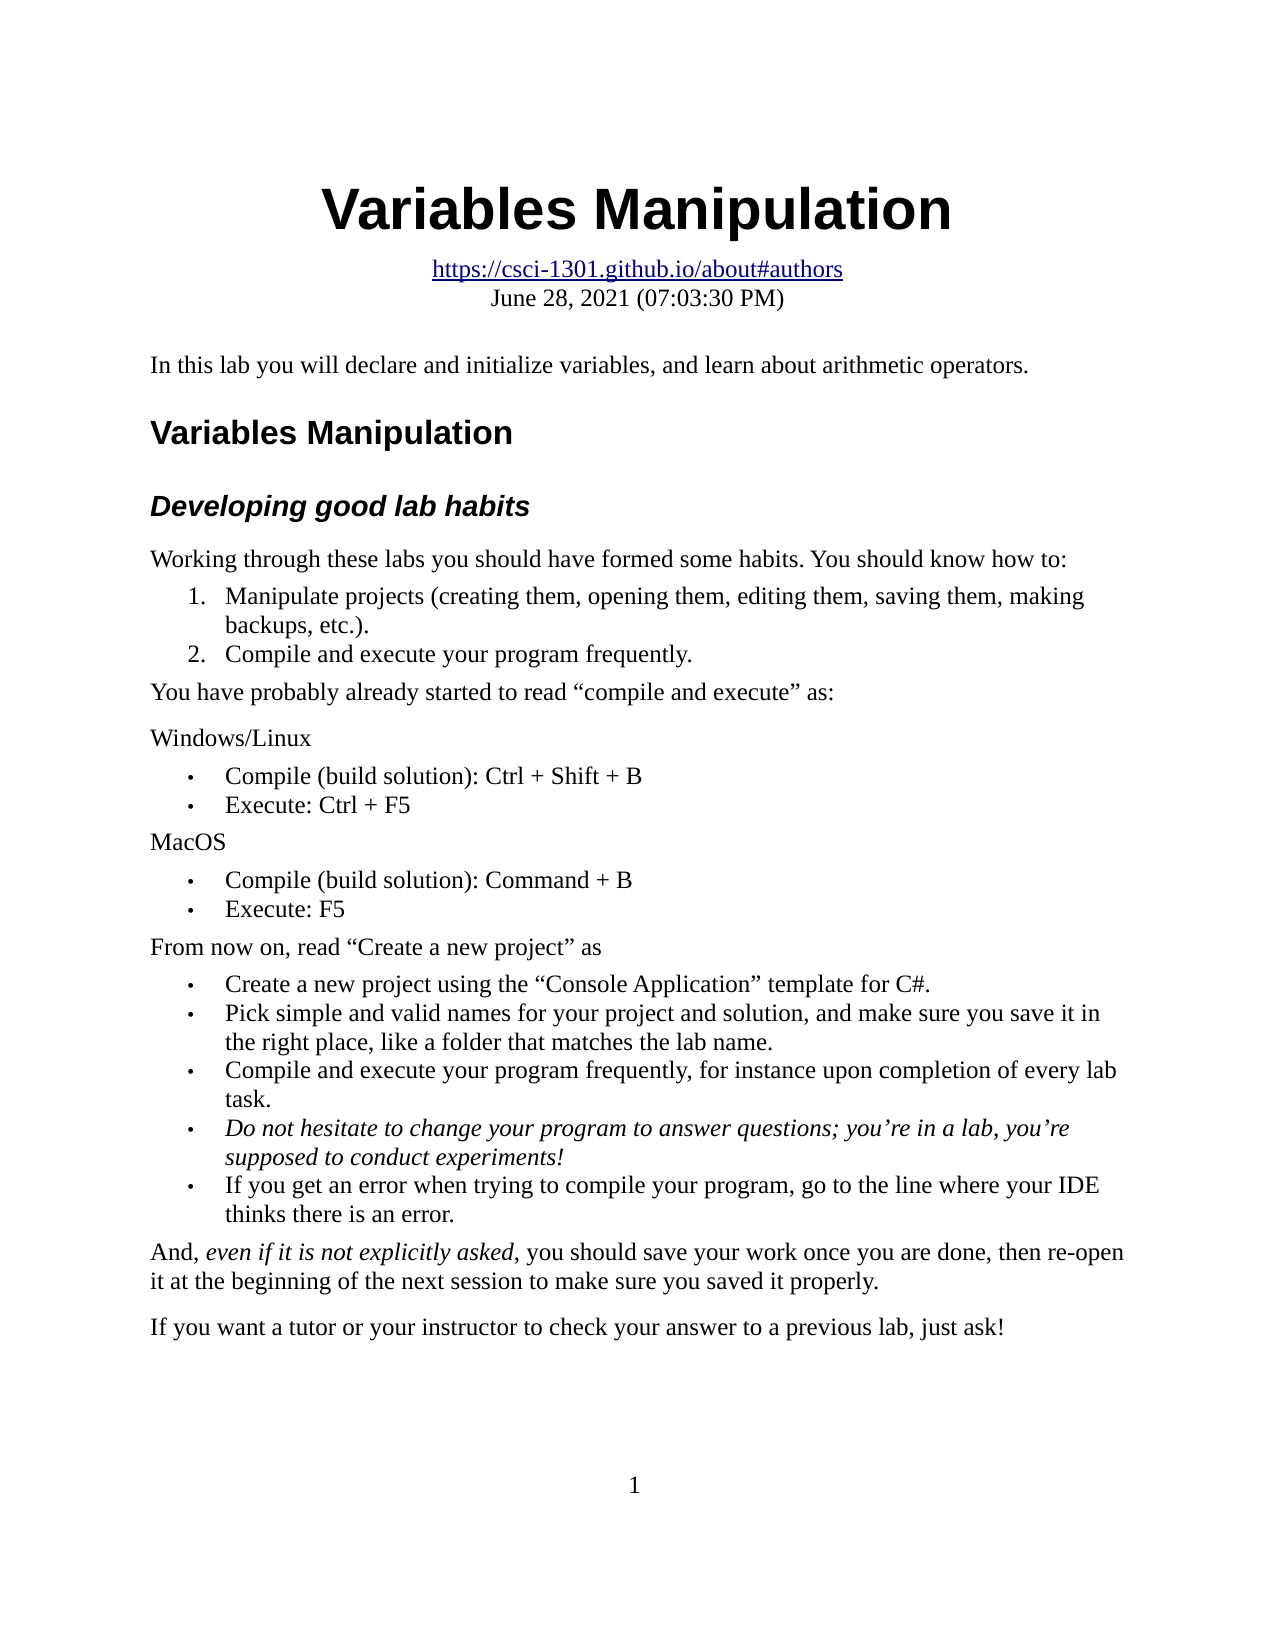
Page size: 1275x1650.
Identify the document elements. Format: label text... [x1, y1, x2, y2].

text MacOS [150, 827, 1125, 856]
list Do not hesitate to change your program to answer questions; you’re in a lab, you’re supposed to conduct experiments! [187, 1113, 1125, 1171]
list Compile (build solution): Ctrl + Shift + B [187, 761, 1125, 790]
list Compile (build solution): Command + B [187, 865, 1125, 894]
text And, even if it is not explicitly asked, you should save your work once you are done, then re-open it at the beginning of the next session to make sure you saved it properly. [150, 1237, 1125, 1294]
list Pick simple and valid names for your project and solution, and make sure you save it in the right place, like a folder that matches the lab name. [187, 998, 1125, 1056]
text June 28, 2021 (07:03:30 PM) [150, 283, 1125, 312]
title Variables Manipulation [150, 175, 1125, 242]
list If you get an error when trying to compile your program, go to the line where your IDE thinks there is an error. [187, 1171, 1125, 1228]
text Working through these labs you should have formed some habits. You should know how to: [150, 544, 1125, 572]
text You have probably already started to read “compile and execute” as: [150, 677, 1125, 705]
list Manipulate projects (creating them, opening them, editing them, saving them, making backups, etc.). [187, 581, 1125, 639]
subtitle Developing good lab habits [150, 489, 1125, 522]
list Execute: Ctrl + F5 [187, 790, 1125, 818]
list Execute: F5 [187, 894, 1125, 923]
text If you want a tutor or your instructor to check your answer to a previous lab, just ask! [150, 1312, 1125, 1341]
list Create a new project using the “Console Application” template for C#. [187, 969, 1125, 998]
text https://csci-1301.github.io/about#authors [150, 254, 1125, 283]
list Compile and execute your program frequently, for instance upon completion of every lab task. [187, 1056, 1125, 1113]
text Windows/Linux [150, 723, 1125, 752]
subtitle Variables Manipulation [150, 412, 1125, 451]
text In this lab you will declare and initialize variables, and learn about arithmetic operators. [150, 350, 1125, 378]
text From now on, read “Create a new project” as [150, 932, 1125, 960]
list Compile and execute your program frequently. [187, 639, 1125, 668]
